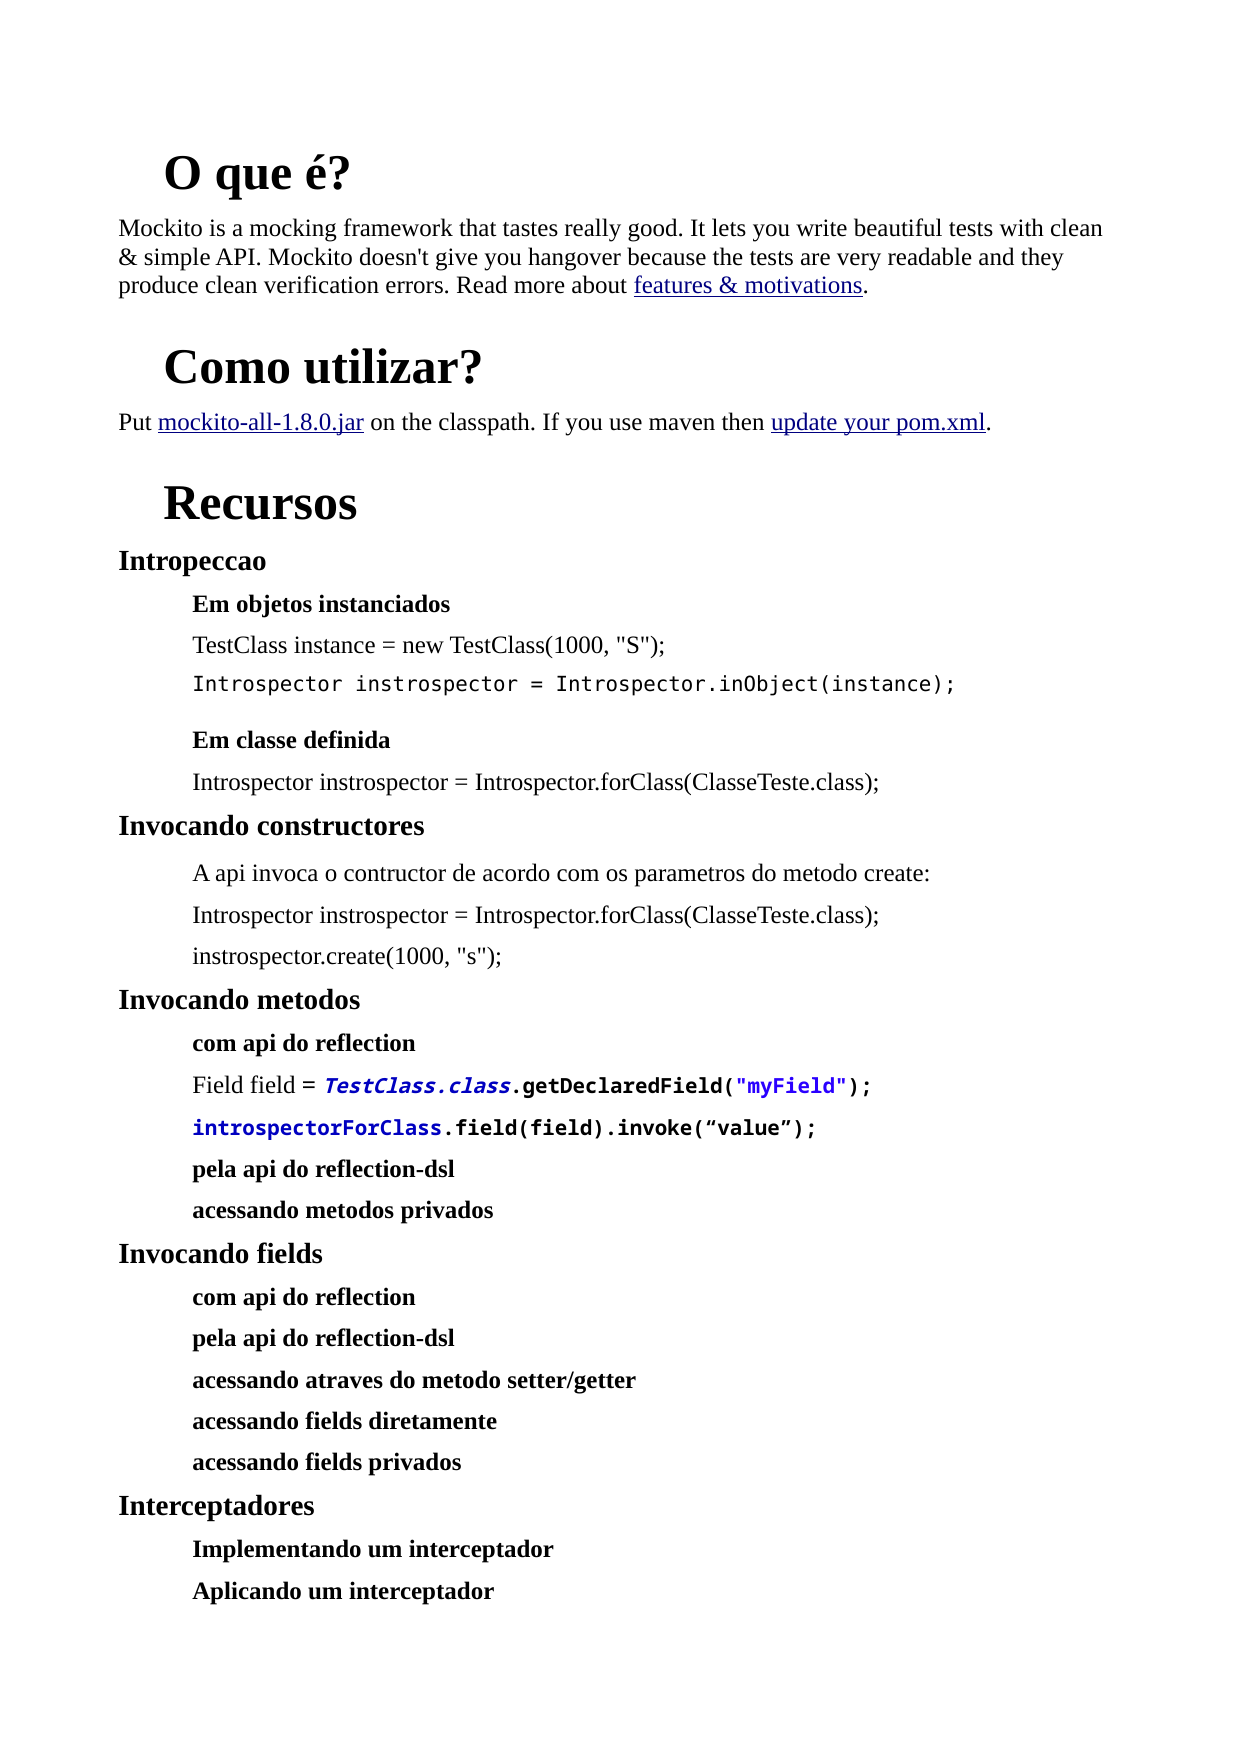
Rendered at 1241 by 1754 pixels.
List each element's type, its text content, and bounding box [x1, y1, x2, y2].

text Intropeccao [118, 543, 1122, 577]
text Mockito is a mocking framework that tastes really good. It lets you write beautiful tests with clean & simple API. Mockito doesn't give you hangover because the tests are very readable and they produce clean verification errors. Read more about features & motivations. [118, 213, 1122, 299]
text Introspector instrospector = Introspector.forClass(ClasseTeste.class); [118, 767, 1122, 795]
text Invocando fields [118, 1236, 1122, 1270]
text Aplicando um interceptador [118, 1576, 1122, 1604]
text TestClass instance = new TestClass(1000, "S"); [118, 630, 1122, 659]
text Interceptadores [118, 1488, 1122, 1522]
text acessando metodos privados [118, 1195, 1122, 1224]
text Em objetos instanciados [118, 589, 1122, 618]
text instrospector.create(1000, "s"); [118, 941, 1122, 970]
text introspectorForClass.field(field).invoke(“value”); [118, 1112, 1122, 1141]
text Invocando metodos [118, 982, 1122, 1016]
text Implementando um interceptador [118, 1534, 1122, 1563]
text Em classe definida [118, 725, 1122, 754]
text com api do reflection [118, 1028, 1122, 1057]
text Field field = TestClass.class.getDeclaredField("myField"); [118, 1070, 1122, 1099]
text Introspector instrospector = Introspector.inObject(instance); [118, 672, 1122, 696]
text Invocando constructores [118, 808, 1122, 841]
text acessando atraves do metodo setter/getter [118, 1365, 1122, 1393]
text com api do reflection [118, 1282, 1122, 1311]
subtitle O que é? [118, 143, 1122, 201]
subtitle Recursos [118, 473, 1122, 531]
text pela api do reflection-dsl [118, 1154, 1122, 1182]
text acessando fields diretamente [118, 1406, 1122, 1435]
subtitle Como utilizar? [118, 337, 1122, 394]
text A api invoca o contructor de acordo com os parametros do metodo create: [118, 854, 1122, 887]
text Put mockito-all-1.8.0.jar on the classpath. If you use maven then update your pom.xml. [118, 407, 1122, 436]
text Introspector instrospector = Introspector.forClass(ClasseTeste.class); [118, 900, 1122, 929]
text acessando fields privados [118, 1447, 1122, 1476]
text pela api do reflection-dsl [118, 1323, 1122, 1352]
